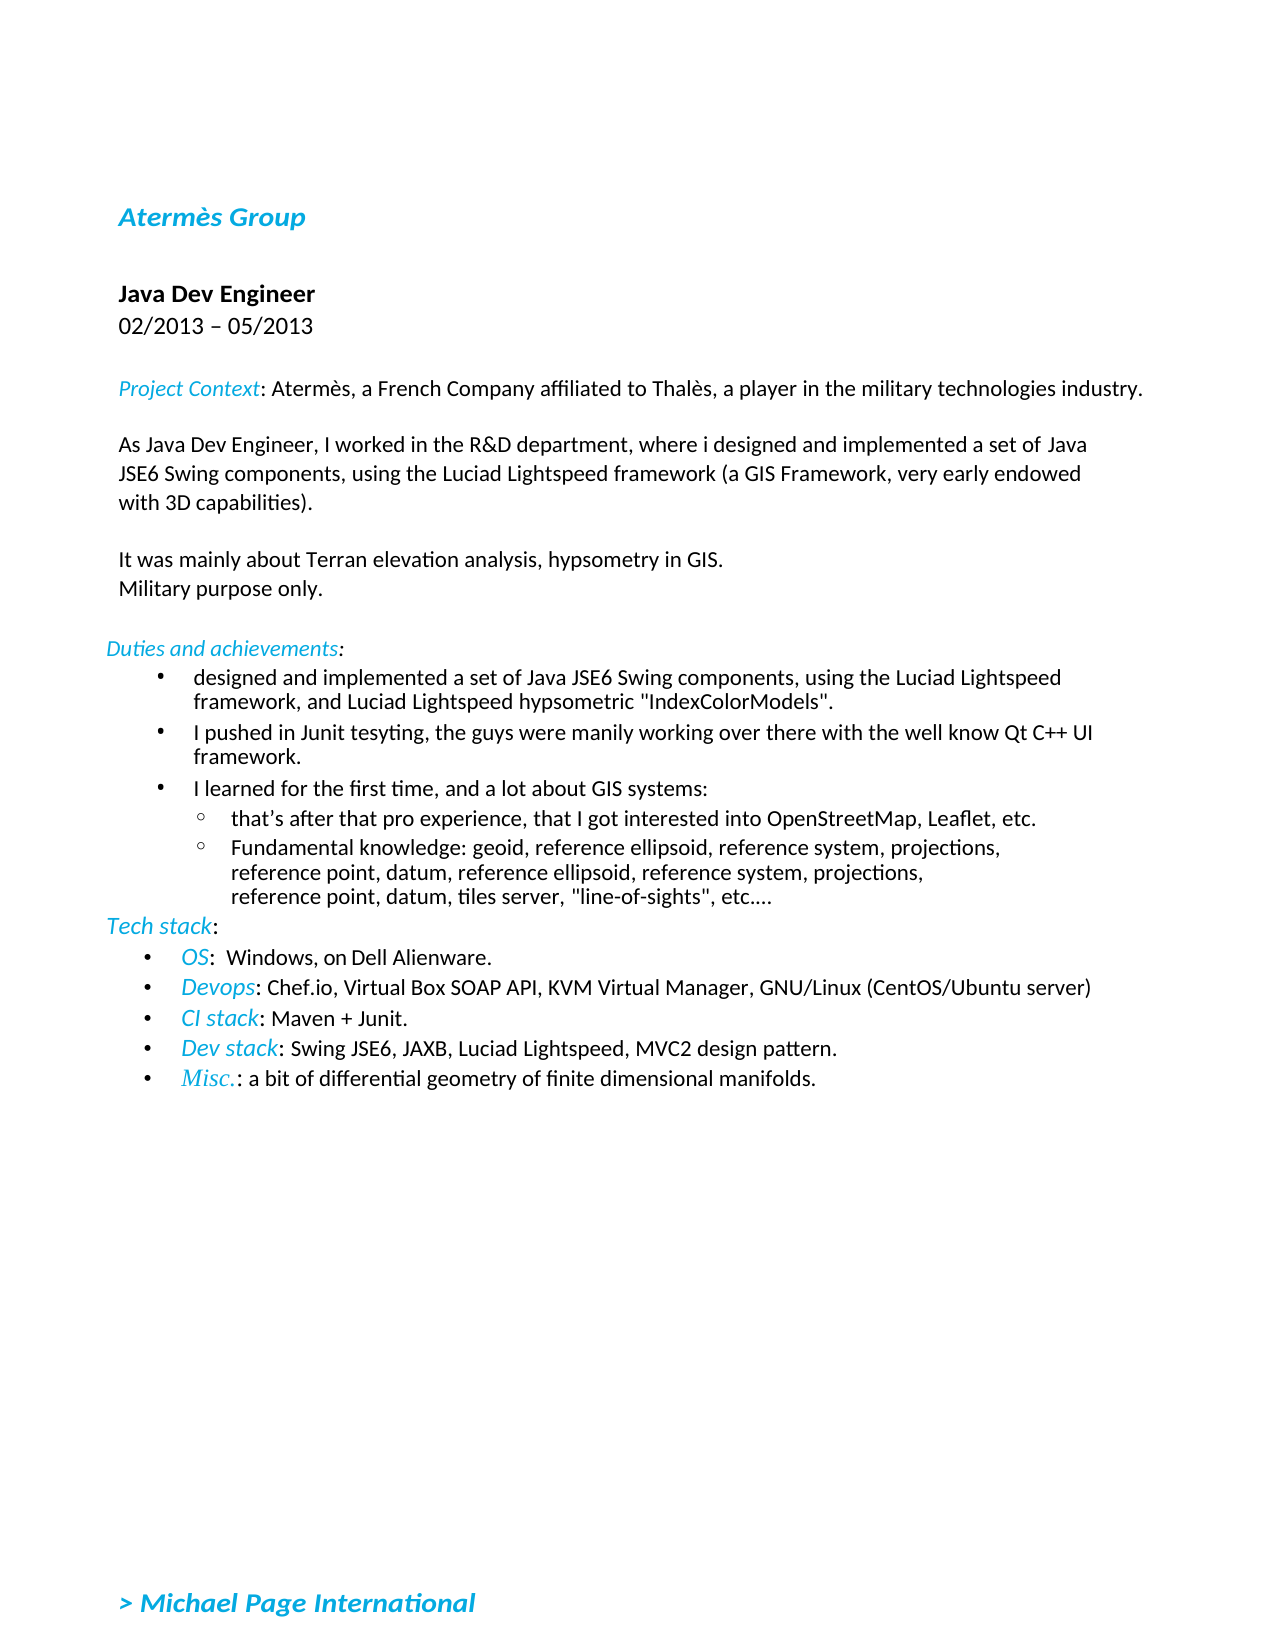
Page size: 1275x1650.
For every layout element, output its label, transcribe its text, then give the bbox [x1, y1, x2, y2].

subtitle > Michael Page International [118, 1586, 1169, 1619]
list OS: Windows, on Dell Alienware. [144, 941, 1169, 971]
list that’s after that pro experience, that I got interested into OpenStreetMap, Leaflet, etc. [193, 802, 1169, 832]
list Misc.: a bit of differential geometry of finite dimensional manifolds. [144, 1063, 1169, 1092]
text It was mainly about Terran elevation analysis, hypsometry in GIS. Military purpose only. [118, 546, 776, 602]
subtitle Atermès Group [118, 200, 1169, 233]
text Tech stack: [106, 910, 1169, 941]
list I pushed in Junit tesyting, the guys were manily working over there with the well know Qt C++ UI framework. [156, 717, 1140, 770]
text Java Dev Engineer [118, 278, 1169, 309]
text Project Context: Atermès, a French Company affiliated to Thalès, a player in the military technologies industry. [118, 374, 1169, 402]
list I learned for the first time, and a lot about GIS systems: [156, 770, 1169, 802]
list Dev stack: Swing JSE6, JAXB, Luciad Lightspeed, MVC2 design pattern. [144, 1032, 1169, 1063]
list designed and implemented a set of Java JSE6 Swing components, using the Luciad Lightspeed framework, and Luciad Lightspeed hypsometric "IndexColorModels". [156, 662, 1135, 715]
list Fundamental knowledge: geoid, reference ellipsoid, reference system, projections, reference point, datum, reference ellipsoid, reference system, projections, reference point, datum, tiles server, "line-of-sights", etc.… [193, 832, 1016, 910]
text 02/2013 – 05/2013 [118, 310, 1169, 341]
list Devops: Chef.io, Virtual Box SOAP API, KVM Virtual Manager, GNU/Linux (CentOS/Ubuntu server) [144, 971, 1169, 1002]
text As Java Dev Engineer, I worked in the R&D department, where i designed and implemented a set of Java JSE6 Swing components, using the Luciad Lightspeed framework (a GIS Framework, very early endowed with 3D capabilities). [118, 430, 1126, 516]
list CI stack: Maven + Junit. [144, 1002, 1169, 1032]
text Duties and achievements: [106, 634, 1169, 662]
